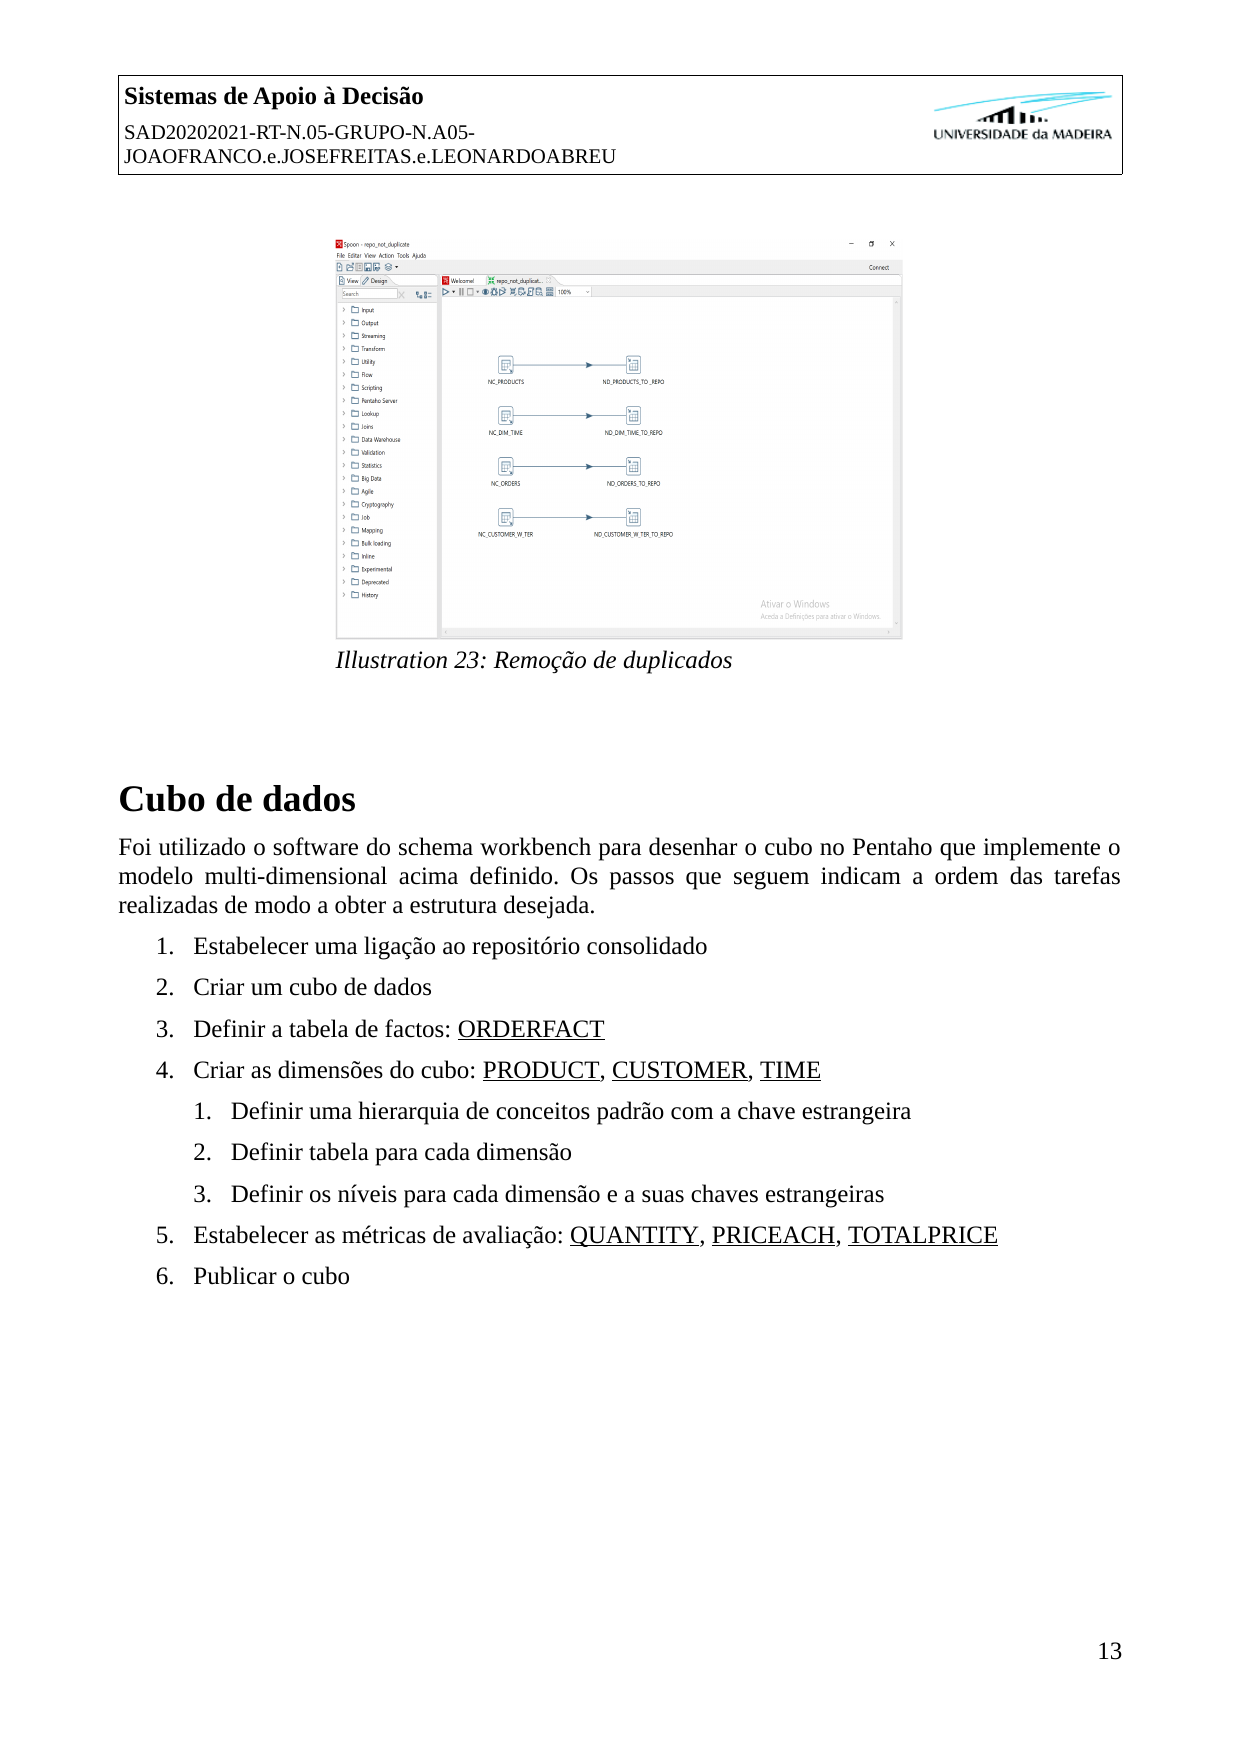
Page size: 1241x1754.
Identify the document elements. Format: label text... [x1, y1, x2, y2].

list Definir a tabela de factos: ORDERFACT [156, 1014, 1122, 1042]
list Criar as dimensões do cubo: PRODUCT, CUSTOMER, TIME [156, 1055, 1122, 1084]
list Criar um cubo de dados [156, 972, 1122, 1001]
list Estabelecer as métricas de avaliação: QUANTITY, PRICEACH, TOTALPRICE [156, 1220, 1122, 1249]
list Estabelecer uma ligação ao repositório consolidado [156, 931, 1122, 960]
picture [919, 80, 1120, 146]
list Definir tabela para cada dimensão [193, 1137, 1122, 1166]
list Publicar o cubo [156, 1261, 1122, 1290]
text Illustration 23: Remoção de duplicados [335, 640, 903, 673]
subtitle Cubo de dados [118, 777, 1122, 820]
list Definir uma hierarquia de conceitos padrão com a chave estrangeira [193, 1096, 1122, 1125]
text Foi utilizado o software do schema workbench para desenhar o cubo no Pentaho que implemente o modelo multi-dimensional acima definido. Os passos que seguem indicam a ordem das tarefas realizadas de modo a obter a estrutura desejada. [118, 832, 1122, 919]
list Definir os níveis para cada dimensão e a suas chaves estrangeiras [193, 1179, 1122, 1207]
picture [335, 239, 903, 640]
